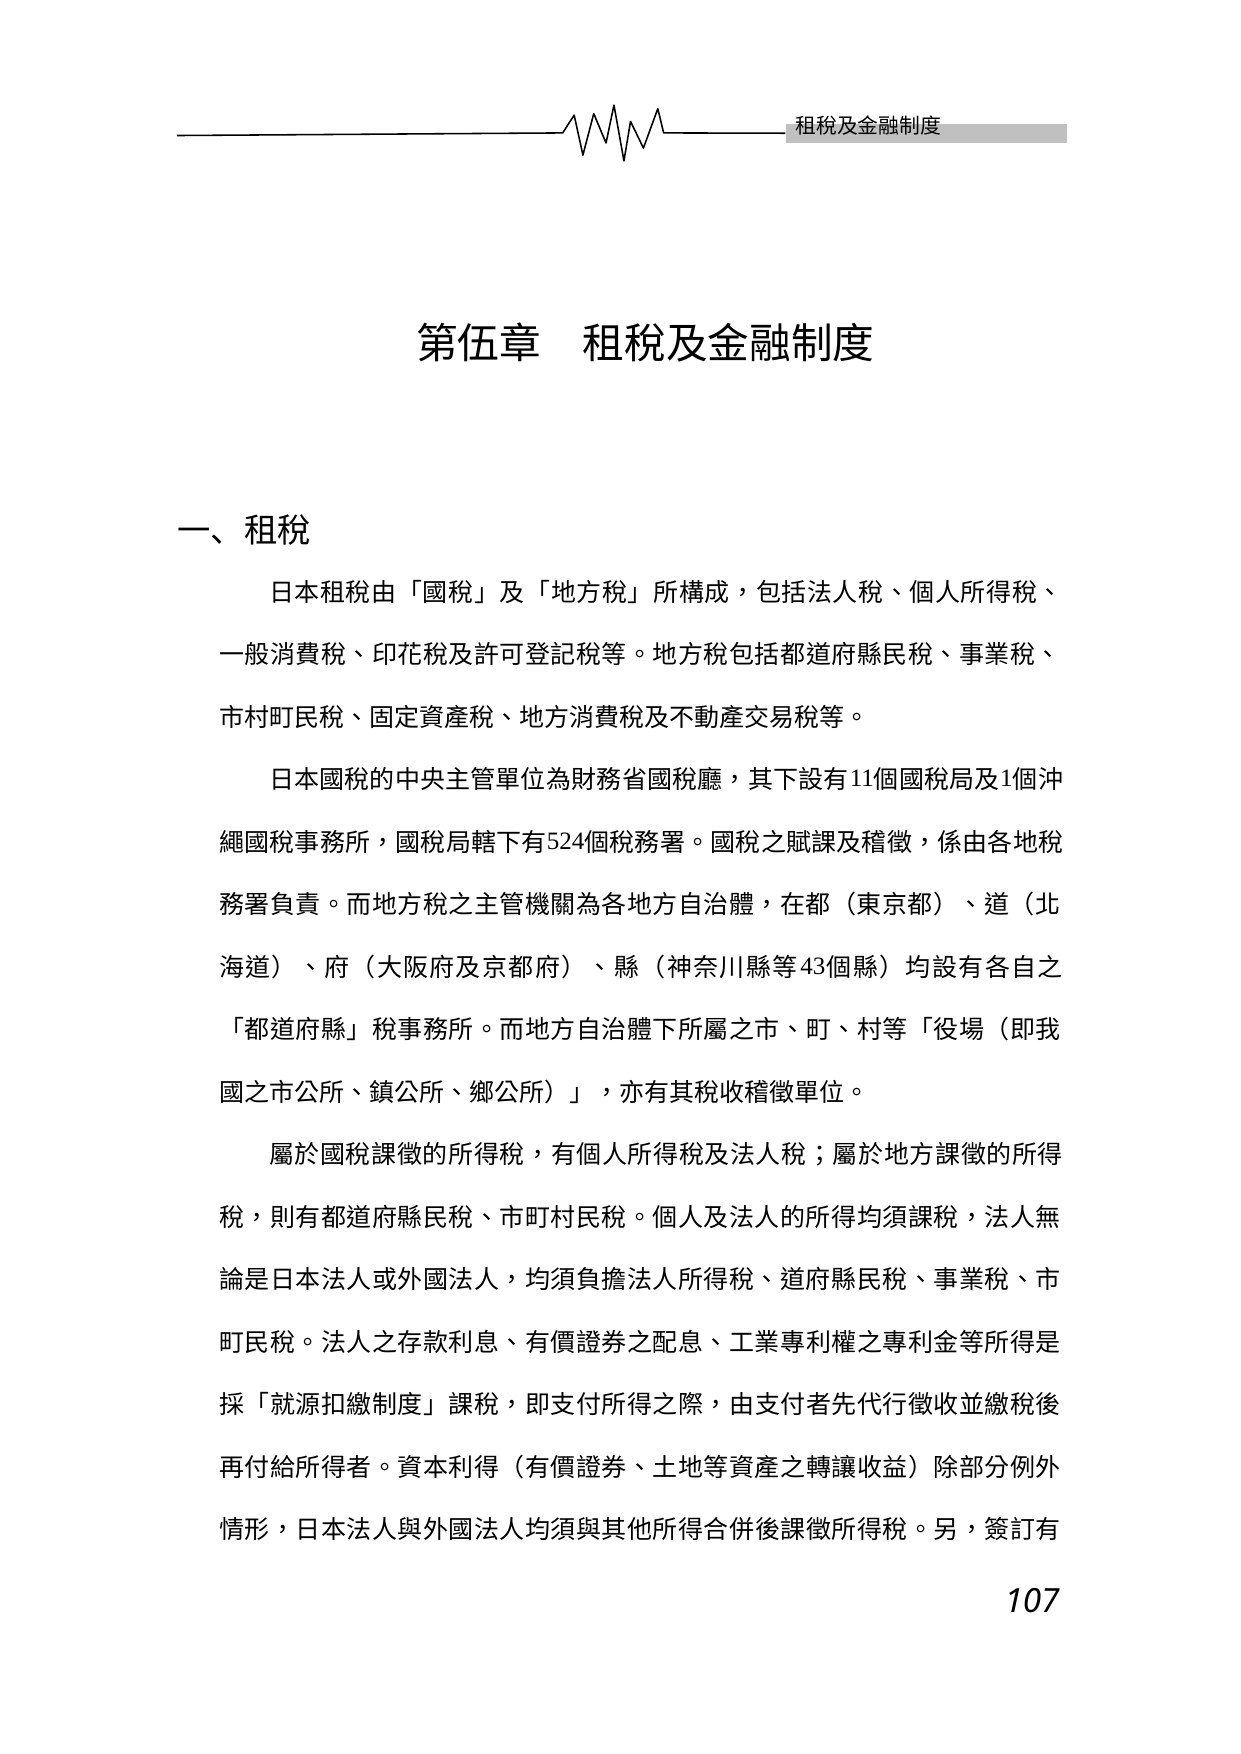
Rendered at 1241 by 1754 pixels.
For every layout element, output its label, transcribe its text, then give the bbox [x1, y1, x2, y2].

text 屬於國稅課徵的所得稅，有個人所得稅及法人稅；屬於地方課徵的所得稅，則有都道府縣民稅、市町村民稅。個人及法人的所得均須課稅，法人無論是日本法人或外國法人，均須負擔法人所得稅、道府縣民稅、事業稅、市町民稅。法人之存款利息、有價證券之配息、工業專利權之專利金等所得是採「就源扣繳制度」課稅，即支付所得之際，由支付者先代行徵收並繳稅後再付給所得者。資本利得（有價證券、土地等資產之轉讓收益）除部分例外情形，日本法人與外國法人均須與其他所得合併後課徵所得稅。另，簽訂有 [219, 1111, 1063, 1549]
text 一、租稅 [177, 486, 1063, 549]
text 第伍章 租稅及金融制度 [177, 299, 1063, 361]
text 日本租稅由「國稅」及「地方稅」所構成，包括法人稅、個人所得稅、一般消費稅、印花稅及許可登記稅等。地方稅包括都道府縣民稅、事業稅、市村町民稅、固定資產稅、地方消費稅及不動產交易稅等。 [219, 549, 1063, 736]
text 日本國稅的中央主管單位為財務省國稅廳，其下設有11個國稅局及1個沖繩國稅事務所，國稅局轄下有524個稅務署。國稅之賦課及稽徵，係由各地稅務署負責。而地方稅之主管機關為各地方自治體，在都（東京都）、道（北海道）、府（大阪府及京都府）、縣（神奈川縣等43個縣）均設有各自之「都道府縣」稅事務所。而地方自治體下所屬之市、町、村等「役場（即我國之市公所、鎮公所、鄉公所）」，亦有其稅收稽徵單位。 [219, 736, 1063, 1111]
